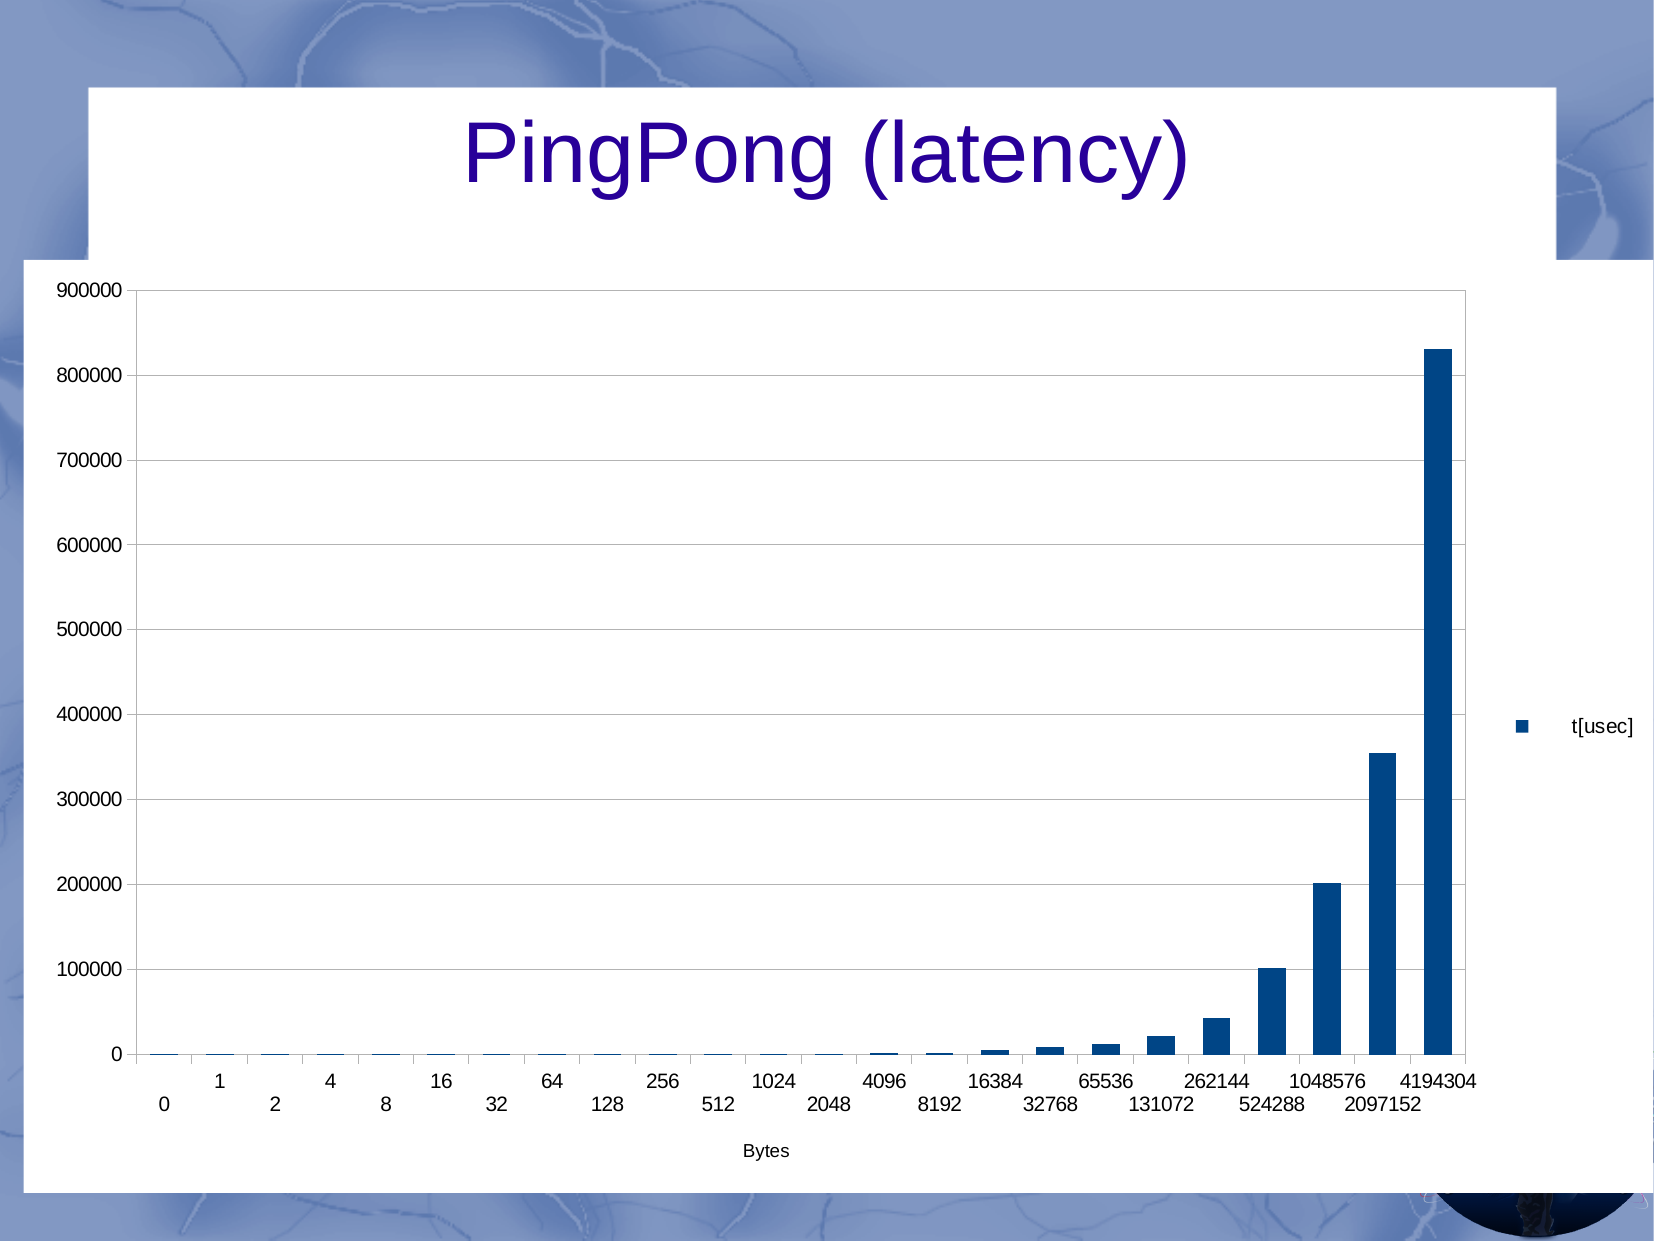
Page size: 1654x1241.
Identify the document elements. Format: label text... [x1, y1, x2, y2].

title PingPong (latency) [82, 49, 1571, 257]
chart [23, 259, 1654, 1193]
picture [0, 0, 1654, 1241]
